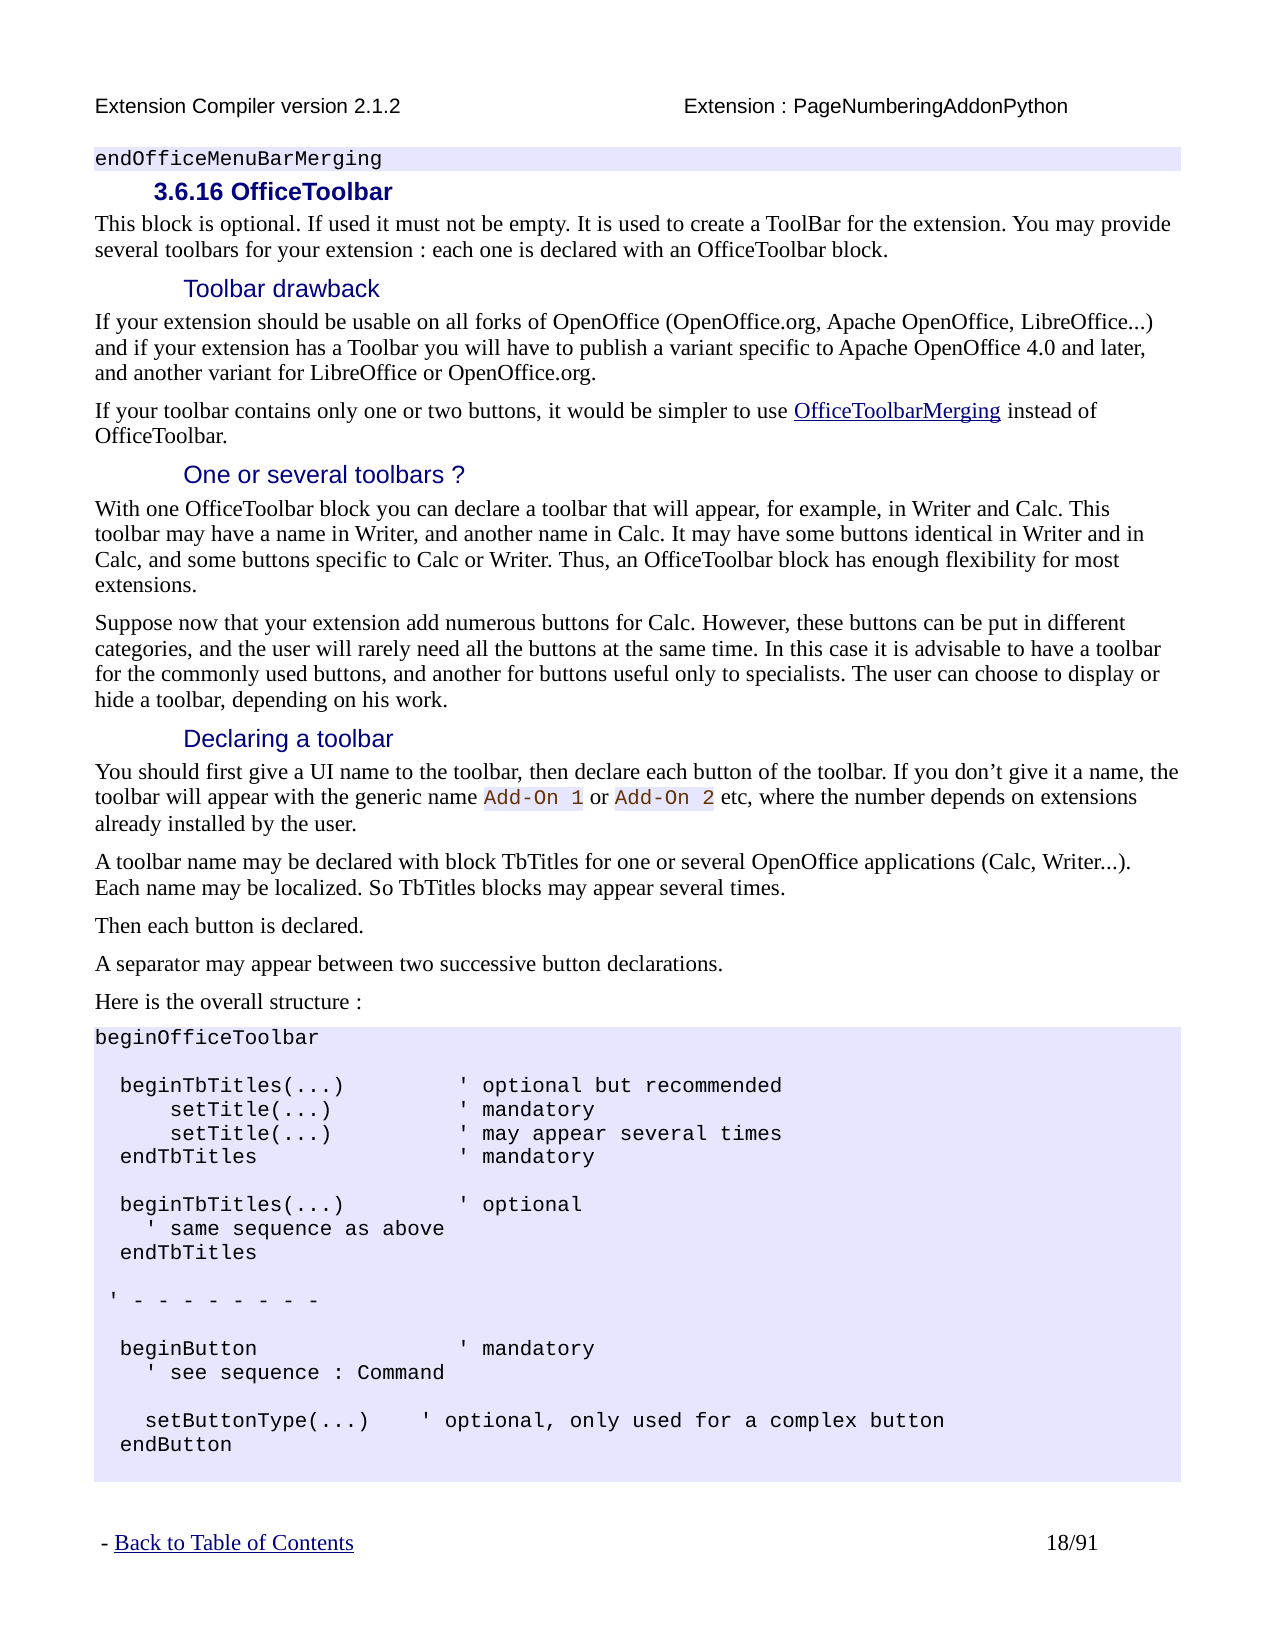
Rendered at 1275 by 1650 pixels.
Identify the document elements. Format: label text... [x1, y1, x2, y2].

text endTbTitles ' mandatory [94, 1146, 1181, 1170]
text ' same sequence as above [94, 1218, 1181, 1242]
subtitle Toolbar drawback [183, 275, 1181, 303]
text beginTbTitles(...) ' optional but recommended [94, 1074, 1181, 1098]
text ' see sequence : Command [94, 1362, 1181, 1386]
text Then each button is declared. [94, 913, 1181, 938]
text Suppose now that your extension add numerous buttons for Calc. However, these buttons can be put in different categories, and the user will rarely need all the buttons at the same time. In this case it is advisable to have a toolbar for the commonly used buttons, and another for buttons useful only to specialists. The user can choose to display or hide a toolbar, depending on his work. [94, 610, 1181, 712]
text beginButton ' mandatory [94, 1338, 1181, 1362]
subtitle Declaring a toolbar [183, 724, 1181, 753]
text If your toolbar contains only one or two buttons, it would be simpler to use OfficeToolbarMerging instead of OfficeToolbar. [94, 398, 1181, 449]
text With one OfficeToolbar block you can declare a toolbar that will appear, for example, in Writer and Calc. This toolbar may have a name in Writer, and another name in Calc. It may have some buttons identical in Writer and in Calc, and some buttons specific to Calc or Writer. Thus, an OfficeToolbar block has enough flexibility for most extensions. [94, 495, 1181, 597]
text endOfficeMenuBarMerging [94, 147, 1181, 171]
text beginTbTitles(...) ' optional [94, 1194, 1181, 1218]
text setButtonType(...) ' optional, only used for a complex button [94, 1410, 1181, 1434]
text endTbTitles [94, 1242, 1181, 1266]
text beginOfficeToolbar [94, 1027, 1181, 1051]
text A toolbar name may be declared with block TbTitles for one or several OpenOffice applications (Calc, Writer...). Each name may be localized. So TbTitles blocks may appear several times. [94, 849, 1181, 900]
text setTitle(...) ' may appear several times [94, 1122, 1181, 1146]
text Here is the overall structure : [94, 989, 1181, 1014]
text endButton [94, 1434, 1181, 1458]
subtitle One or several toolbars ? [183, 461, 1181, 489]
text A separator may appear between two successive button declarations. [94, 951, 1181, 976]
text This block is optional. If used it must not be empty. It is used to create a ToolBar for the extension. You may provide several toolbars for your extension : each one is declared with an OfficeToolbar block. [94, 211, 1181, 262]
text setTitle(...) ' mandatory [94, 1098, 1181, 1122]
subtitle OfficeToolbar [153, 177, 1181, 205]
text If your extension should be usable on all forks of OpenOffice (OpenOffice.org, Apache OpenOffice, LibreOffice...) and if your extension has a Toolbar you will have to publish a variant specific to Apache OpenOffice 4.0 and later, and another variant for LibreOffice or OpenOffice.org. [94, 309, 1181, 385]
text ' - - - - - - - - [94, 1290, 1181, 1314]
text You should first give a UI name to the toolbar, then declare each button of the toolbar. If you don’t give it a name, the toolbar will appear with the generic name Add-On 1 or Add-On 2 etc, where the number depends on extensions already installed by the user. [94, 758, 1181, 837]
